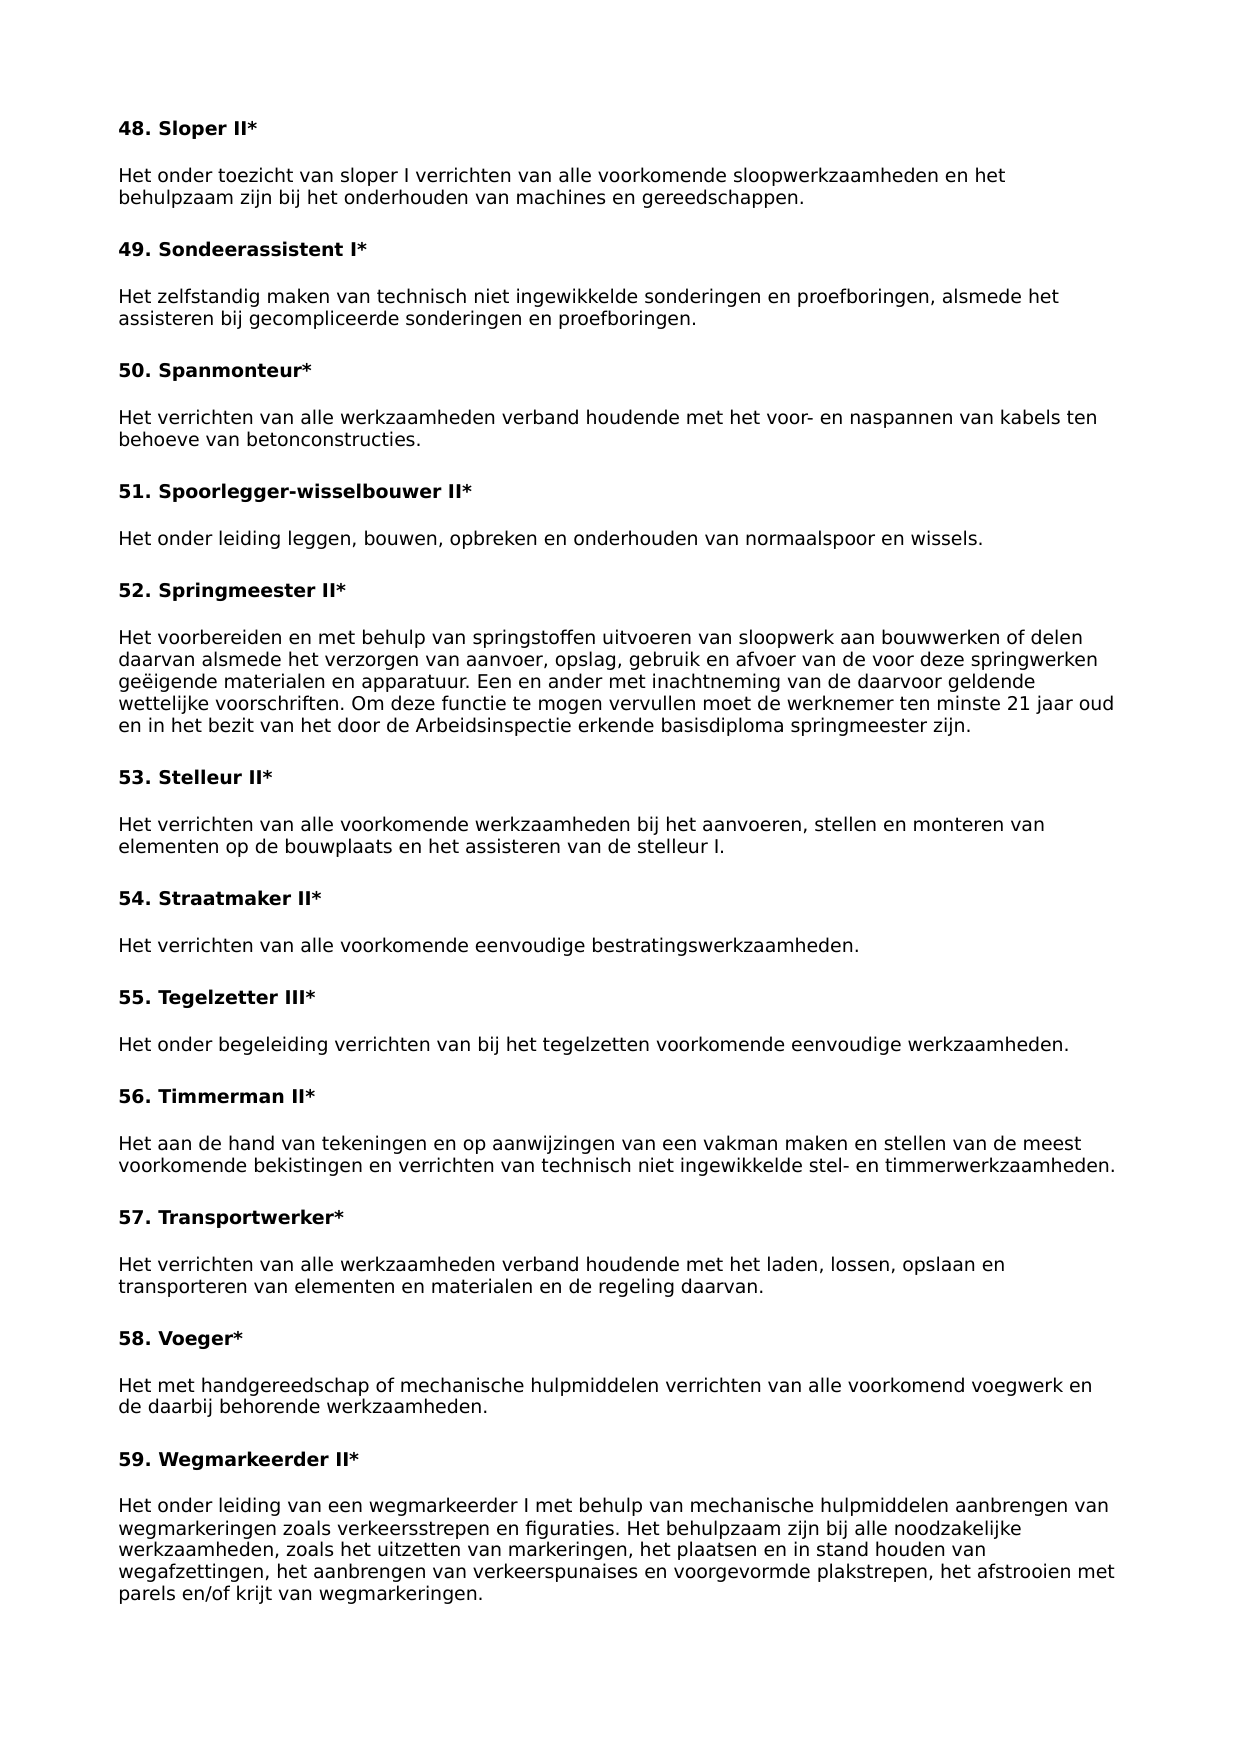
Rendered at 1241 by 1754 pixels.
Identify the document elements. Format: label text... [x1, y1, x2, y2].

text Het zelfstandig maken van technisch niet ingewikkelde sonderingen en proefboringen, alsmede het assisteren bij gecompliceerde sonderingen en proefboringen. [118, 286, 1122, 330]
subtitle 57. Transportwerker* [118, 1207, 1122, 1228]
text Het onder begeleiding verrichten van bij het tegelzetten voorkomende eenvoudige werkzaamheden. [118, 1034, 1122, 1056]
subtitle 49. Sondeerassistent I* [118, 239, 1122, 261]
text Het verrichten van alle werkzaamheden verband houdende met het voor- en naspannen van kabels ten behoeve van betonconstructies. [118, 407, 1122, 451]
text Het met handgereedschap of mechanische hulpmiddelen verrichten van alle voorkomend voegwerk en de daarbij behorende werkzaamheden. [118, 1374, 1122, 1418]
text Het verrichten van alle voorkomende werkzaamheden bij het aanvoeren, stellen en monteren van elementen op de bouwplaats en het assisteren van de stelleur I. [118, 814, 1122, 858]
text Het verrichten van alle voorkomende eenvoudige bestratingswerkzaamheden. [118, 935, 1122, 957]
text Het voorbereiden en met behulp van springstoffen uitvoeren van sloopwerk aan bouwwerken of delen daarvan alsmede het verzorgen van aanvoer, opslag, gebruik en afvoer van de voor deze springwerken geëigende materialen en apparatuur. Een en ander met inachtneming van de daarvoor geldende wettelijke voorschriften. Om deze functie te mogen vervullen moet de werknemer ten minste 21 jaar oud en in het bezit van het door de Arbeidsinspectie erkende basisdiploma springmeester zijn. [118, 627, 1122, 737]
subtitle 51. Spoorlegger-wisselbouwer II* [118, 481, 1122, 503]
subtitle 55. Tegelzetter III* [118, 987, 1122, 1009]
subtitle 54. Straatmaker II* [118, 888, 1122, 910]
subtitle 53. Stelleur II* [118, 767, 1122, 789]
text Het onder leiding van een wegmarkeerder I met behulp van mechanische hulpmiddelen aanbrengen van wegmarkeringen zoals verkeersstrepen en figuraties. Het behulpzaam zijn bij alle noodzakelijke werkzaamheden, zoals het uitzetten van markeringen, het plaatsen en in stand houden van wegafzettingen, het aanbrengen van verkeerspunaises en voorgevormde plakstrepen, het afstrooien met parels en/of krijt van wegmarkeringen. [118, 1495, 1122, 1605]
text Het verrichten van alle werkzaamheden verband houdende met het laden, lossen, opslaan en transporteren van elementen en materialen en de regeling daarvan. [118, 1253, 1122, 1297]
subtitle 50. Spanmonteur* [118, 360, 1122, 382]
subtitle 52. Springmeester II* [118, 580, 1122, 602]
text Het onder toezicht van sloper I verrichten van alle voorkomende sloopwerkzaamheden en het behulpzaam zijn bij het onderhouden van machines en gereedschappen. [118, 165, 1122, 209]
subtitle 48. Sloper II* [118, 118, 1122, 140]
subtitle 59. Wegmarkeerder II* [118, 1448, 1122, 1470]
subtitle 56. Timmerman II* [118, 1086, 1122, 1108]
subtitle 58. Voeger* [118, 1327, 1122, 1349]
text Het aan de hand van tekeningen en op aanwijzingen van een vakman maken en stellen van de meest voorkomende bekistingen en verrichten van technisch niet ingewikkelde stel- en timmerwerkzaamheden. [118, 1133, 1122, 1177]
text Het onder leiding leggen, bouwen, opbreken en onderhouden van normaalspoor en wissels. [118, 528, 1122, 550]
